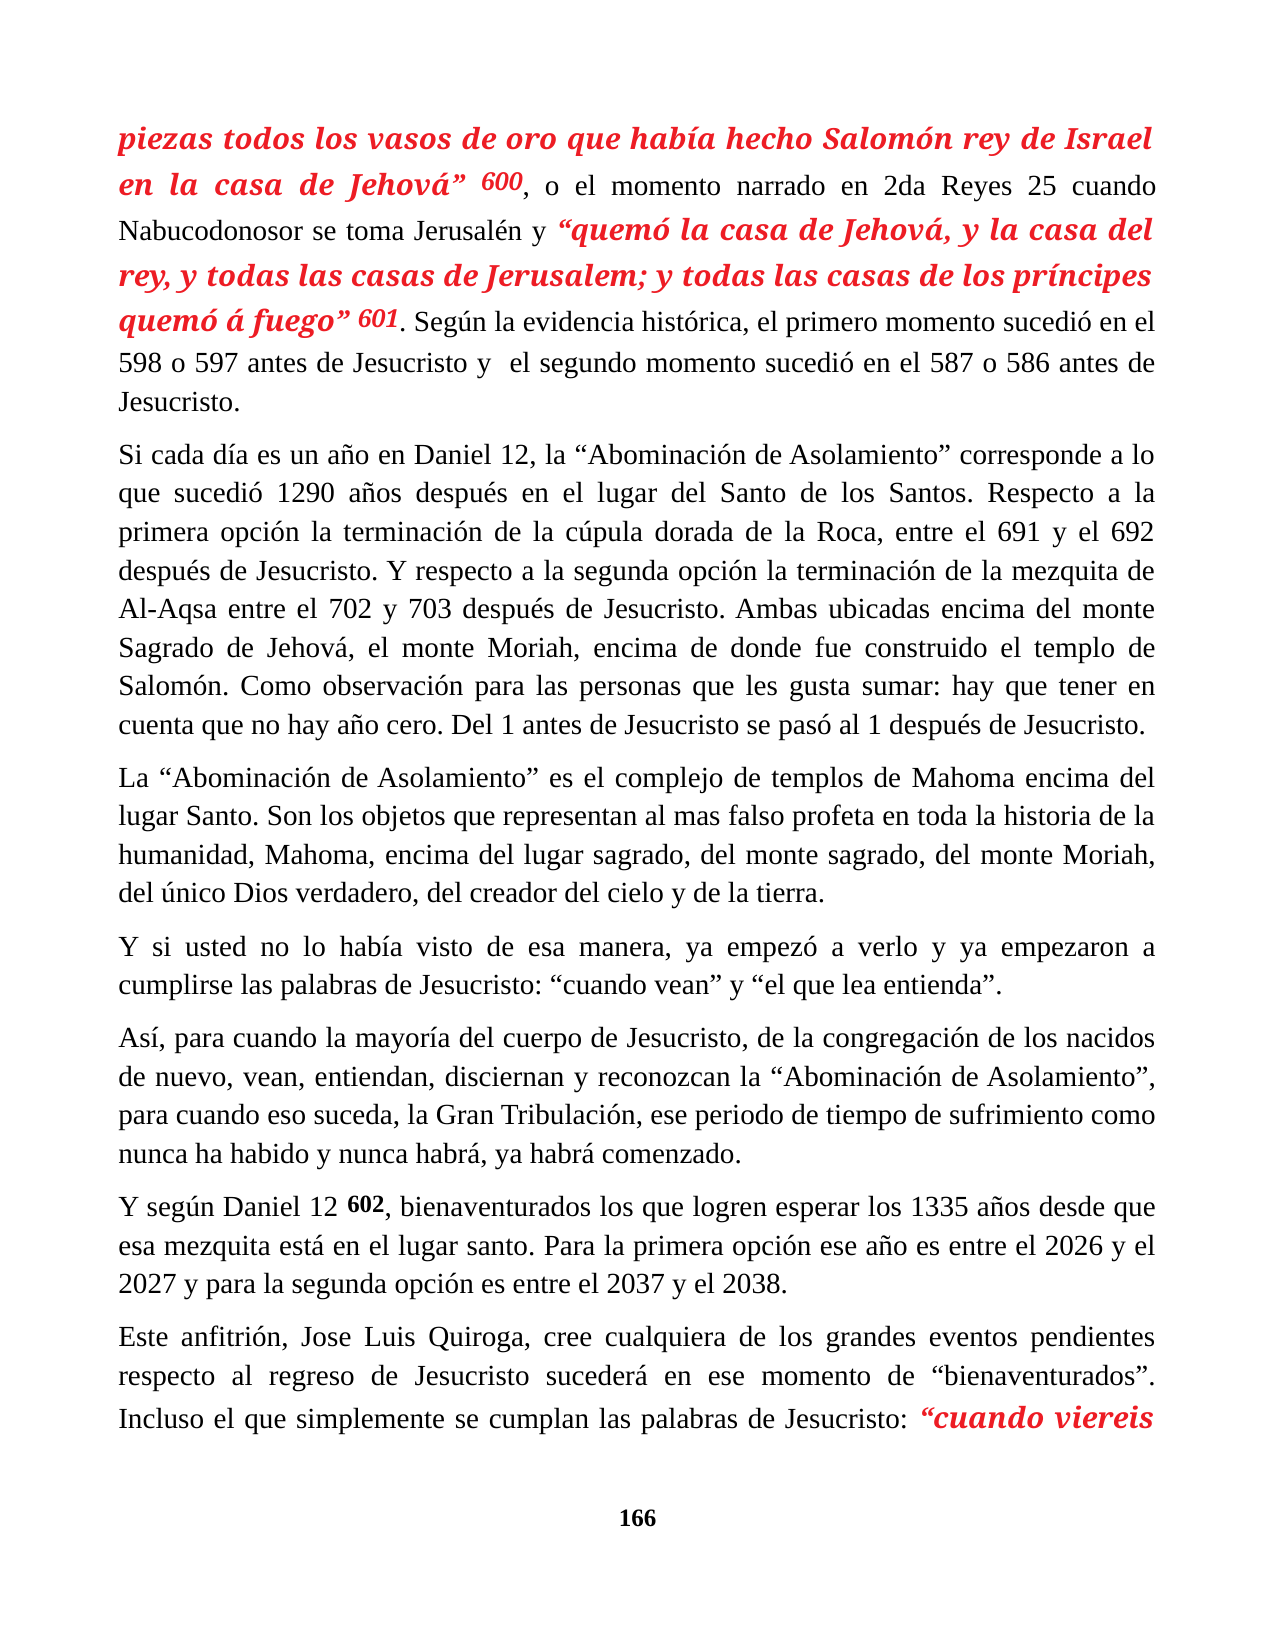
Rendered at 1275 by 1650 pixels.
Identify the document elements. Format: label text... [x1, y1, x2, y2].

text Y si usted no lo había visto de esa manera, ya empezó a verlo y ya empezaron a cumplirse las palabras de Jesucristo: “cuando vean” y “el que lea entienda”. [118, 929, 1157, 1001]
text La “Abominación de Asolamiento” es el complejo de templos de Mahoma encima del lugar Santo. Son los objetos que representan al mas falso profeta en toda la historia de la humanidad, Mahoma, encima del lugar sagrado, del monte sagrado, del monte Moriah, del único Dios verdadero, del creador del cielo y de la tierra. [118, 760, 1157, 909]
text Este anfitrión, Jose Luis Quiroga, cree cualquiera de los grandes eventos pendientes respecto al regreso de Jesucristo sucederá en ese momento de “bienaventurados”. Incluso el que simplemente se cumplan las palabras de Jesucristo: “cuando viereis [118, 1319, 1157, 1437]
text piezas todos los vasos de oro que había hecho Salomón rey de Israel en la casa de Jehová” , o el momento narrado en 2da Reyes 25 cuando Nabucodonosor se toma Jerusalén y “quemó la casa de Jehová, y la casa del rey, y todas las casas de Jerusalem; y todas las casas de los príncipes quemó á fuego” . Según la evidencia histórica, el primero momento sucedió en el 598 o 597 antes de Jesucristo y el segundo momento sucedió en el 587 o 586 antes de Jesucristo. [118, 118, 1157, 417]
text Si cada día es un año en Daniel 12, la “Abominación de Asolamiento” corresponde a lo que sucedió 1290 años después en el lugar del Santo de los Santos. Respecto a la primera opción la terminación de la cúpula dorada de la Roca, entre el 691 y el 692 después de Jesucristo. Y respecto a la segunda opción la terminación de la mezquita de Al-Aqsa entre el 702 y 703 después de Jesucristo. Ambas ubicadas encima del monte Sagrado de Jehová, el monte Moriah, encima de donde fue construido el templo de Salomón. Como observación para las personas que les gusta sumar: hay que tener en cuenta que no hay año cero. Del 1 antes de Jesucristo se pasó al 1 después de Jesucristo. [118, 437, 1157, 740]
text Así, para cuando la mayoría del cuerpo de Jesucristo, de la congregación de los nacidos de nuevo, vean, entiendan, disciernan y reconozcan la “Abominación de Asolamiento”, para cuando eso suceda, la Gran Tribulación, ese periodo de tiempo de sufrimiento como nunca ha habido y nunca habrá, ya habrá comenzado. [118, 1020, 1157, 1169]
text Y según Daniel 12 , bienaventurados los que logren esperar los 1335 años desde que esa mezquita está en el lugar santo. Para la primera opción ese año es entre el 2026 y el 2027 y para la segunda opción es entre el 2037 y el 2038. [118, 1189, 1157, 1300]
